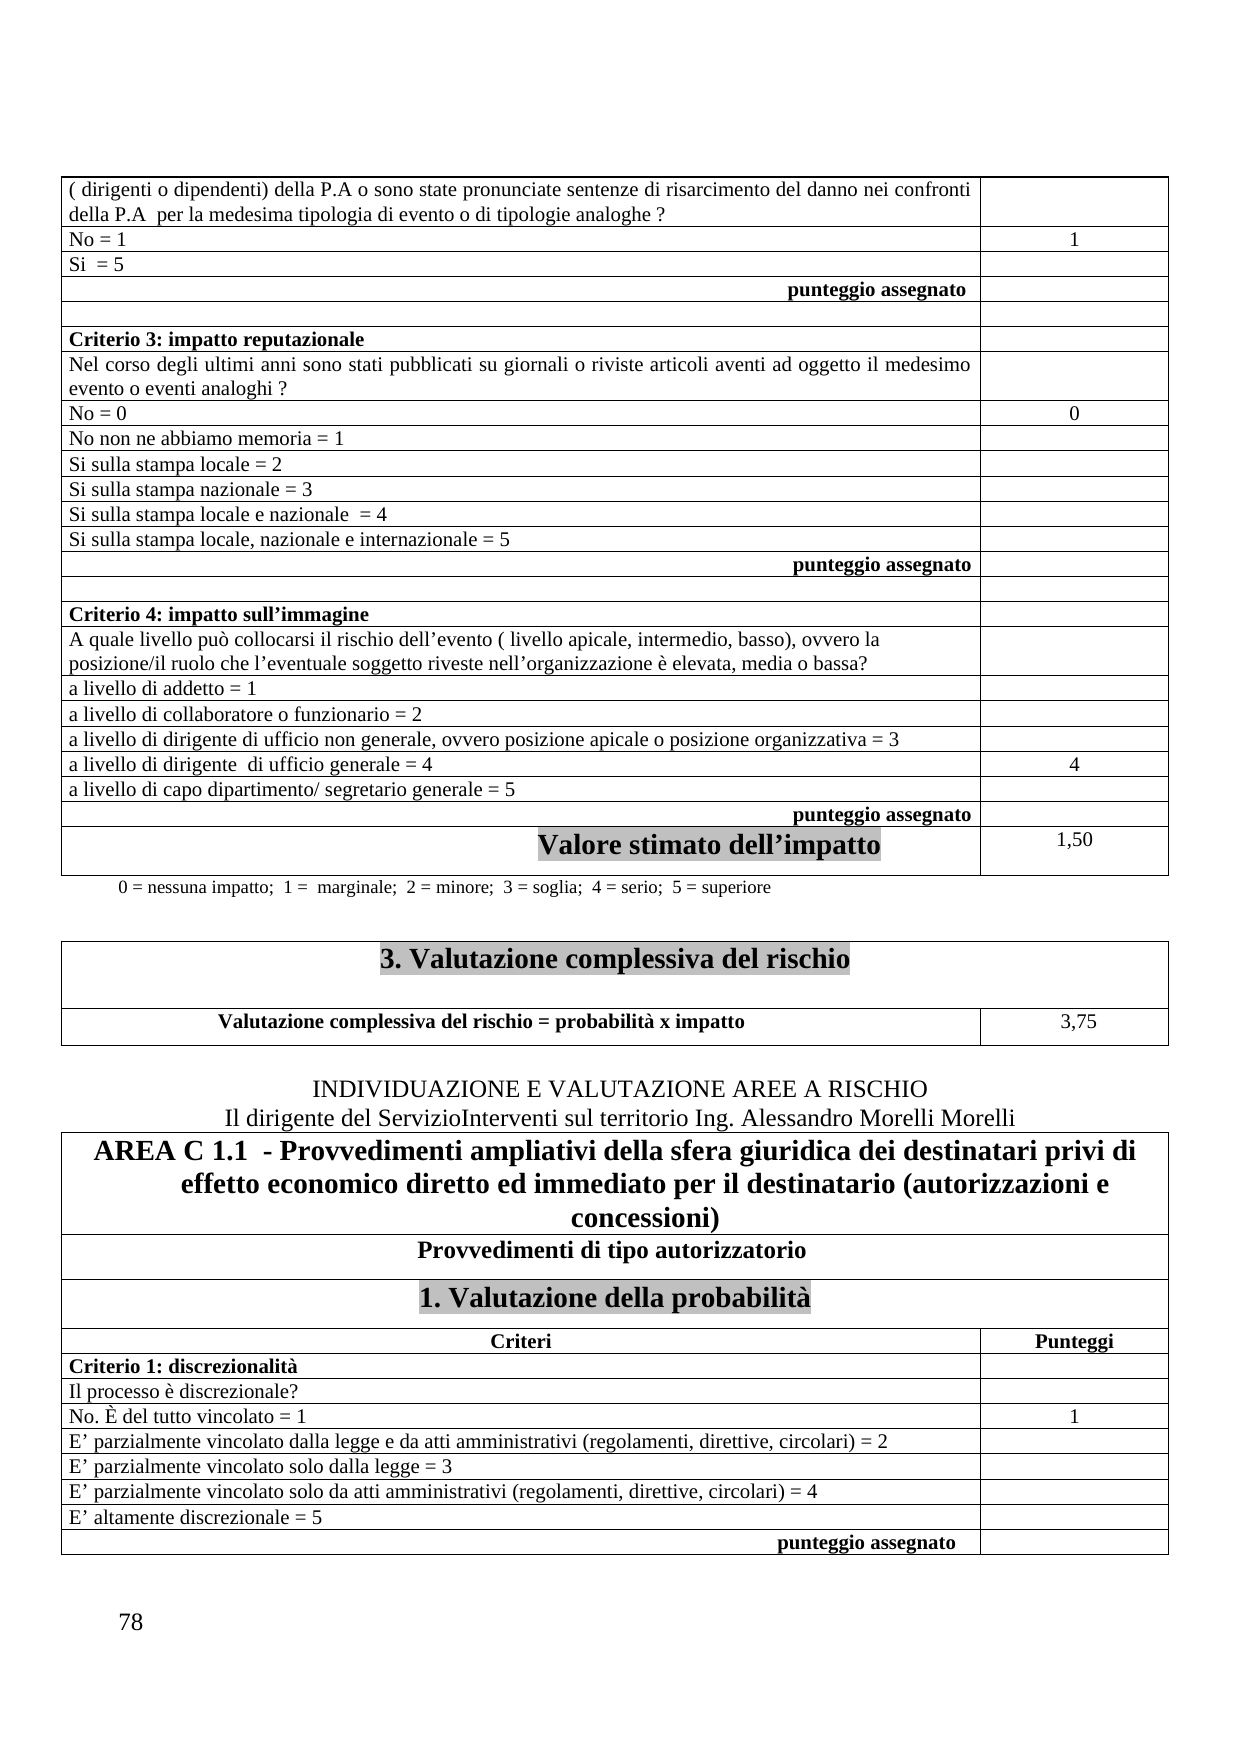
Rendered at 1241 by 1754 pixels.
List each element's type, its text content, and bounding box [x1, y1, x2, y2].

table_cell [981, 627, 1168, 675]
table_cell punteggio assegnato [62, 1530, 980, 1554]
table_cell Valutazione complessiva del rischio = probabilità x impatto [62, 1009, 980, 1045]
table_cell 1. Valutazione della probabilità [62, 1280, 1168, 1328]
table_cell punteggio assegnato [62, 552, 980, 576]
table_cell [981, 727, 1168, 751]
table_cell Il processo è discrezionale? [62, 1379, 980, 1403]
table_cell [981, 527, 1168, 551]
table_cell [981, 477, 1168, 501]
table_cell [981, 1354, 1168, 1378]
table_cell Si sulla stampa locale = 2 [62, 451, 980, 476]
table_cell E’ parzialmente vincolato solo da atti amministrativi (regolamenti, direttive, circolari) = 4 [62, 1480, 980, 1503]
table_cell Si sulla stampa locale e nazionale = 4 [62, 502, 980, 526]
table_cell 1 [981, 227, 1168, 251]
table_cell E’ parzialmente vincolato solo dalla legge = 3 [62, 1454, 980, 1478]
table_cell [981, 1454, 1168, 1478]
table_cell [981, 1379, 1168, 1403]
table_cell a livello di dirigente di ufficio generale = 4 [62, 752, 980, 776]
table_cell [981, 676, 1168, 700]
table_cell A quale livello può collocarsi il rischio dell’evento ( livello apicale, intermedio, basso), ovvero la posizione/il ruolo che l’eventuale soggetto riveste nell’organizzazione è elevata, media o bassa? [62, 627, 980, 675]
table_cell Criterio 4: impatto sull’immagine [62, 602, 980, 626]
table_cell Criterio 3: impatto reputazionale [62, 327, 980, 351]
table_cell [981, 777, 1168, 801]
table_cell a livello di dirigente di ufficio non generale, ovvero posizione apicale o posizione organizzativa = 3 [62, 727, 980, 751]
table_cell Provvedimenti di tipo autorizzatorio [62, 1235, 1168, 1279]
table_cell [981, 802, 1168, 826]
table_cell [981, 327, 1168, 351]
table_cell 0 [981, 401, 1168, 425]
text 0 = nessuna impatto; 1 = marginale; 2 = minore; 3 = soglia; 4 = serio; 5 = superiore [118, 876, 1122, 897]
table_cell [981, 1429, 1168, 1453]
table_cell No. È del tutto vincolato = 1 [62, 1404, 980, 1428]
table_cell [981, 451, 1168, 476]
table_cell a livello di addetto = 1 [62, 676, 980, 700]
table_header 3. Valutazione complessiva del rischio [62, 942, 1168, 1008]
table_cell [981, 1480, 1168, 1503]
table_cell Criterio 1: discrezionalità [62, 1354, 980, 1378]
table_cell Valore stimato dell’impatto [62, 827, 980, 875]
table_cell No non ne abbiamo memoria = 1 [62, 426, 980, 450]
table_cell [981, 1505, 1168, 1529]
table_cell E’ altamente discrezionale = 5 [62, 1505, 980, 1529]
table_cell Punteggi [981, 1329, 1168, 1353]
table_cell [981, 178, 1168, 226]
table_cell E’ parzialmente vincolato dalla legge e da atti amministrativi (regolamenti, direttive, circolari) = 2 [62, 1429, 980, 1453]
table_cell Si sulla stampa locale, nazionale e internazionale = 5 [62, 527, 980, 551]
table_cell Nel corso degli ultimi anni sono stati pubblicati su giornali o riviste articoli aventi ad oggetto il medesimo evento o eventi analoghi ? [62, 352, 980, 400]
table_cell punteggio assegnato [62, 802, 980, 826]
table_cell Si sulla stampa nazionale = 3 [62, 477, 980, 501]
table_header AREA C 1.1 - Provvedimenti ampliativi della sfera giuridica dei destinatari privi di effetto economico diretto ed immediato per il destinatario (autorizzazioni e concessioni) [62, 1133, 1168, 1234]
table_cell Criteri [62, 1329, 980, 1353]
table_cell 1,50 [981, 827, 1168, 875]
table_cell 3,75 [981, 1009, 1168, 1045]
table_cell Si = 5 [62, 252, 980, 276]
table_cell [981, 352, 1168, 400]
table_cell ( dirigenti o dipendenti) della P.A o sono state pronunciate sentenze di risarcimento del danno nei confronti della P.A per la medesima tipologia di evento o di tipologie analoghe ? [62, 178, 980, 226]
table_cell [981, 1530, 1168, 1554]
table_cell No = 0 [62, 401, 980, 425]
table_cell [981, 602, 1168, 626]
table_cell [981, 577, 1168, 601]
table_cell [981, 502, 1168, 526]
table_cell punteggio assegnato [62, 277, 980, 301]
table_cell [981, 302, 1168, 326]
table_cell [62, 577, 980, 601]
table_cell a livello di capo dipartimento/ segretario generale = 5 [62, 777, 980, 801]
table_cell a livello di collaboratore o funzionario = 2 [62, 701, 980, 726]
table_cell No = 1 [62, 227, 980, 251]
table_cell 4 [981, 752, 1168, 776]
text Il dirigente del ServizioInterventi sul territorio Ing. Alessandro Morelli Morelli [118, 1103, 1122, 1132]
subtitle INDIVIDUAZIONE E VALUTAZIONE AREE A RISCHIO [118, 1074, 1122, 1103]
table_cell [981, 252, 1168, 276]
table_cell [62, 302, 980, 326]
table_cell [981, 426, 1168, 450]
table_cell [981, 701, 1168, 726]
table_cell [981, 277, 1168, 301]
table_cell [981, 552, 1168, 576]
table_cell 1 [981, 1404, 1168, 1428]
